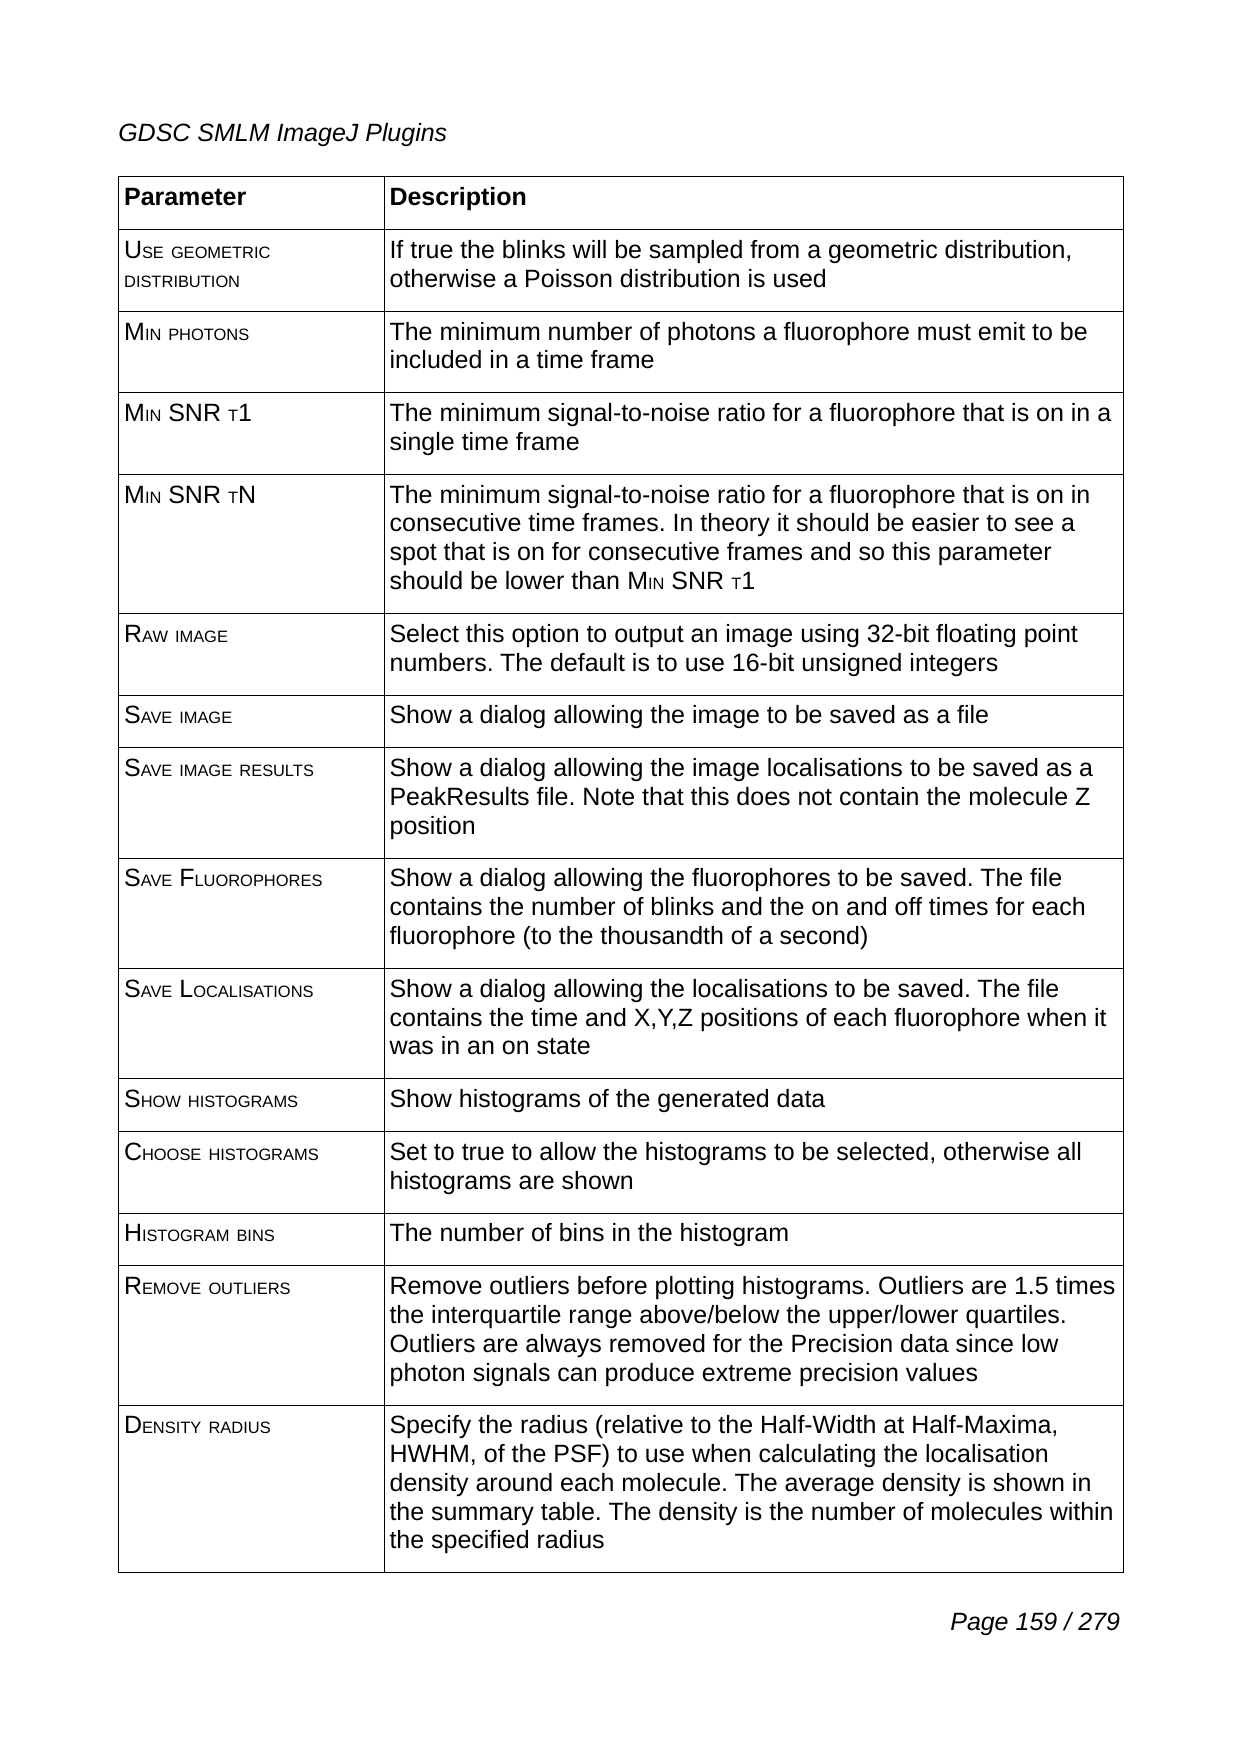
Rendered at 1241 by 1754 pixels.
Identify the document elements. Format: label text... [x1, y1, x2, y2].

table_cell Min SNR tN [119, 475, 384, 613]
table_cell Show histograms of the generated data [385, 1079, 1123, 1131]
table_cell Min SNR t1 [119, 393, 384, 474]
table_cell Save Localisations [119, 969, 384, 1078]
table_cell Save image results [119, 748, 384, 858]
table_cell Save Fluorophores [119, 859, 384, 968]
table_cell Specify the radius (relative to the Half-Width at Half-Maxima, HWHM, of the PSF) to use when calculating the localisation density around each molecule. The average density is shown in the summary table. The density is the number of molecules within the specified radius [385, 1406, 1123, 1572]
table_header Parameter [119, 177, 384, 229]
table_cell Density radius [119, 1406, 384, 1572]
table_cell Choose histograms [119, 1132, 384, 1213]
table_cell The minimum signal-to-noise ratio for a fluorophore that is on in consecutive time frames. In theory it should be easier to see a spot that is on for consecutive frames and so this parameter should be lower than Min SNR t1 [385, 475, 1123, 613]
table_cell The minimum signal-to-noise ratio for a fluorophore that is on in a single time frame [385, 393, 1123, 474]
table_header Description [385, 177, 1123, 229]
table_cell Show a dialog allowing the image to be saved as a file [385, 696, 1123, 747]
table_cell Min photons [119, 312, 384, 392]
table_cell Remove outliers [119, 1266, 384, 1404]
table_cell Show a dialog allowing the localisations to be saved. The file contains the time and X,Y,Z positions of each fluorophore when it was in an on state [385, 969, 1123, 1078]
table_cell Histogram bins [119, 1214, 384, 1265]
table_cell The minimum number of photons a fluorophore must emit to be included in a time frame [385, 312, 1123, 392]
table_cell The number of bins in the histogram [385, 1214, 1123, 1265]
table_cell Select this option to output an image using 32-bit floating point numbers. The default is to use 16-bit unsigned integers [385, 614, 1123, 694]
table_cell Save image [119, 696, 384, 747]
table_cell Set to true to allow the histograms to be selected, otherwise all histograms are shown [385, 1132, 1123, 1213]
table_cell Remove outliers before plotting histograms. Outliers are 1.5 times the interquartile range above/below the upper/lower quartiles. Outliers are always removed for the Precision data since low photon signals can produce extreme precision values [385, 1266, 1123, 1404]
table_cell Show a dialog allowing the image localisations to be saved as a PeakResults file. Note that this does not contain the molecule Z position [385, 748, 1123, 858]
table_cell Raw image [119, 614, 384, 694]
table_cell Use geometric distribution [119, 230, 384, 311]
table_cell If true the blinks will be sampled from a geometric distribution, otherwise a Poisson distribution is used [385, 230, 1123, 311]
table_cell Show a dialog allowing the fluorophores to be saved. The file contains the number of blinks and the on and off times for each fluorophore (to the thousandth of a second) [385, 859, 1123, 968]
table_cell Show histograms [119, 1079, 384, 1131]
